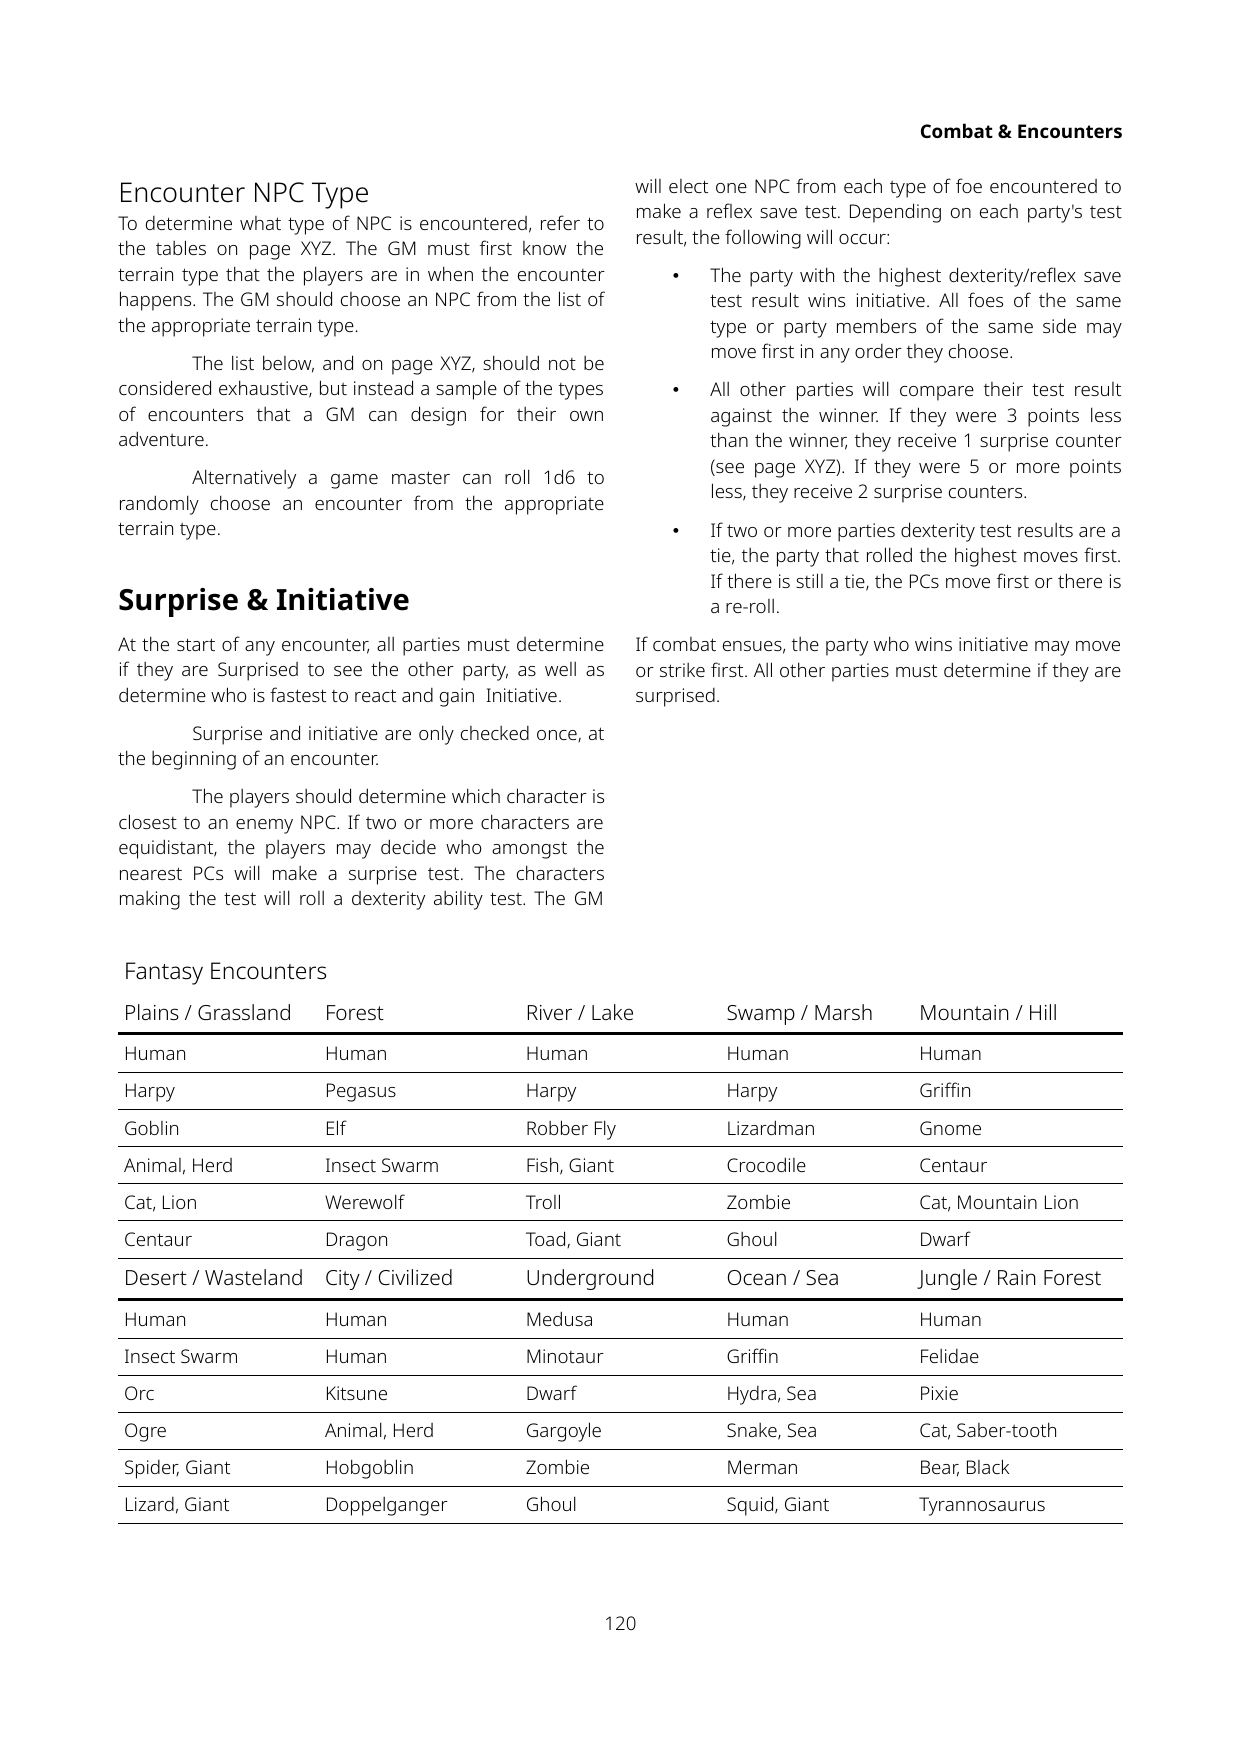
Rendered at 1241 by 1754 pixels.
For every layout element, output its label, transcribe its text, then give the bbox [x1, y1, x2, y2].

table_cell Robber Fly [520, 1110, 721, 1146]
table_cell Human [520, 1035, 721, 1072]
table_cell Bear, Black [914, 1450, 1123, 1486]
table_cell Zombie [721, 1184, 913, 1220]
table_cell Swamp / Marsh [721, 992, 913, 1032]
table_cell Goblin [118, 1110, 319, 1146]
table_cell Human [118, 1035, 319, 1072]
table_header Fantasy Encounters [118, 949, 1123, 992]
table_cell Human [914, 1301, 1123, 1338]
table_cell Insect Swarm [319, 1147, 520, 1183]
table_cell Dwarf [520, 1376, 721, 1412]
table_cell Harpy [520, 1073, 721, 1109]
table_cell Zombie [520, 1450, 721, 1486]
table_cell Human [319, 1301, 520, 1338]
text The list below, and on page XYZ, should not be considered exhaustive, but instead a sample of the types of encounters that a GM can design for their own adventure. [118, 350, 605, 452]
table_cell Troll [520, 1184, 721, 1220]
subtitle Surprise & Initiative [118, 579, 605, 618]
table_cell Centaur [914, 1147, 1123, 1183]
table_cell Cat, Mountain Lion [914, 1184, 1123, 1220]
list If two or more parties dexterity test results are a tie, the party that rolled the highest moves first. If there is still a tie, the PCs move first or there is a re-roll. [673, 517, 1122, 619]
table_cell Harpy [721, 1073, 913, 1109]
table_cell Werewolf [319, 1184, 520, 1220]
table_cell Ocean / Sea [721, 1259, 913, 1297]
table_cell Toad, Giant [520, 1221, 721, 1257]
table_cell Human [721, 1035, 913, 1072]
table_cell Snake, Sea [721, 1413, 913, 1449]
table_cell Desert / Wasteland [118, 1259, 319, 1297]
table_cell Centaur [118, 1221, 319, 1257]
text To determine what type of NPC is encountered, refer to the tables on page XYZ. The GM must first know the terrain type that the players are in when the encounter happens. The GM should choose an NPC from the list of the appropriate terrain type. [118, 210, 605, 338]
table_cell Elf [319, 1110, 520, 1146]
table_cell Gargoyle [520, 1413, 721, 1449]
table_cell Jungle / Rain Forest [914, 1259, 1123, 1297]
table_cell Fish, Giant [520, 1147, 721, 1183]
table_cell Lizard, Giant [118, 1487, 319, 1523]
table_cell Harpy [118, 1073, 319, 1109]
table_cell River / Lake [520, 992, 721, 1032]
table_cell Cat, Saber-tooth [914, 1413, 1123, 1449]
table_cell Mountain / Hill [914, 992, 1123, 1032]
table_cell Underground [520, 1259, 721, 1297]
list The party with the highest dexterity/reflex save test result wins initiative. All foes of the same type or party members of the same side may move first in any order they choose. [673, 262, 1122, 364]
table_cell Hydra, Sea [721, 1376, 913, 1412]
table_cell Dwarf [914, 1221, 1123, 1257]
table_cell Human [319, 1035, 520, 1072]
table_cell Kitsune [319, 1376, 520, 1412]
table_cell Dragon [319, 1221, 520, 1257]
table_cell Medusa [520, 1301, 721, 1338]
table_cell Orc [118, 1376, 319, 1412]
table_cell Squid, Giant [721, 1487, 913, 1523]
table_cell Pixie [914, 1376, 1123, 1412]
table_cell Ghoul [520, 1487, 721, 1523]
table_cell Human [721, 1301, 913, 1338]
text The players should determine which character is closest to an enemy NPC. If two or more characters are equidistant, the players may decide who amongst the nearest PCs will make a surprise test. The characters making the test will roll a dexterity ability test. The GM [118, 783, 605, 911]
table_cell Ghoul [721, 1221, 913, 1257]
text Surprise and initiative are only checked once, at the beginning of an encounter. [118, 720, 605, 771]
table_cell Human [914, 1035, 1123, 1072]
text Encounter NPC Type [118, 173, 605, 210]
table_cell Griffin [914, 1073, 1123, 1109]
list All other parties will compare their test result against the winner. If they were 3 points less than the winner, they receive 1 surprise counter (see page XYZ). If they were 5 or more points less, they receive 2 surprise counters. [673, 377, 1122, 504]
table_cell Animal, Herd [118, 1147, 319, 1183]
table_cell Pegasus [319, 1073, 520, 1109]
table_cell City / Civilized [319, 1259, 520, 1297]
text If combat ensues, the party who wins initiative may move or strike first. All other parties must determine if they are surprised. [635, 631, 1122, 708]
table_cell Forest [319, 992, 520, 1032]
table_cell Cat, Lion [118, 1184, 319, 1220]
text At the start of any encounter, all parties must determine if they are Surprised to see the other party, as well as determine who is fastest to react and gain Initiative. [118, 631, 605, 707]
table_cell Griffin [721, 1339, 913, 1375]
text will elect one NPC from each type of foe encountered to make a reflex save test. Depending on each party's test result, the following will occur: [635, 173, 1122, 250]
table_cell Felidae [914, 1339, 1123, 1375]
table_cell Hobgoblin [319, 1450, 520, 1486]
table_cell Doppelganger [319, 1487, 520, 1523]
table_cell Human [319, 1339, 520, 1375]
text Alternatively a game master can roll 1d6 to randomly choose an encounter from the appropriate terrain type. [118, 465, 605, 541]
table_cell Human [118, 1301, 319, 1338]
table_cell Gnome [914, 1110, 1123, 1146]
table_cell Merman [721, 1450, 913, 1486]
table_cell Minotaur [520, 1339, 721, 1375]
table_cell Animal, Herd [319, 1413, 520, 1449]
table_cell Crocodile [721, 1147, 913, 1183]
table_cell Spider, Giant [118, 1450, 319, 1486]
table_cell Ogre [118, 1413, 319, 1449]
table_cell Insect Swarm [118, 1339, 319, 1375]
table_cell Tyrannosaurus [914, 1487, 1123, 1523]
table_cell Plains / Grassland [118, 992, 319, 1032]
table_cell Lizardman [721, 1110, 913, 1146]
